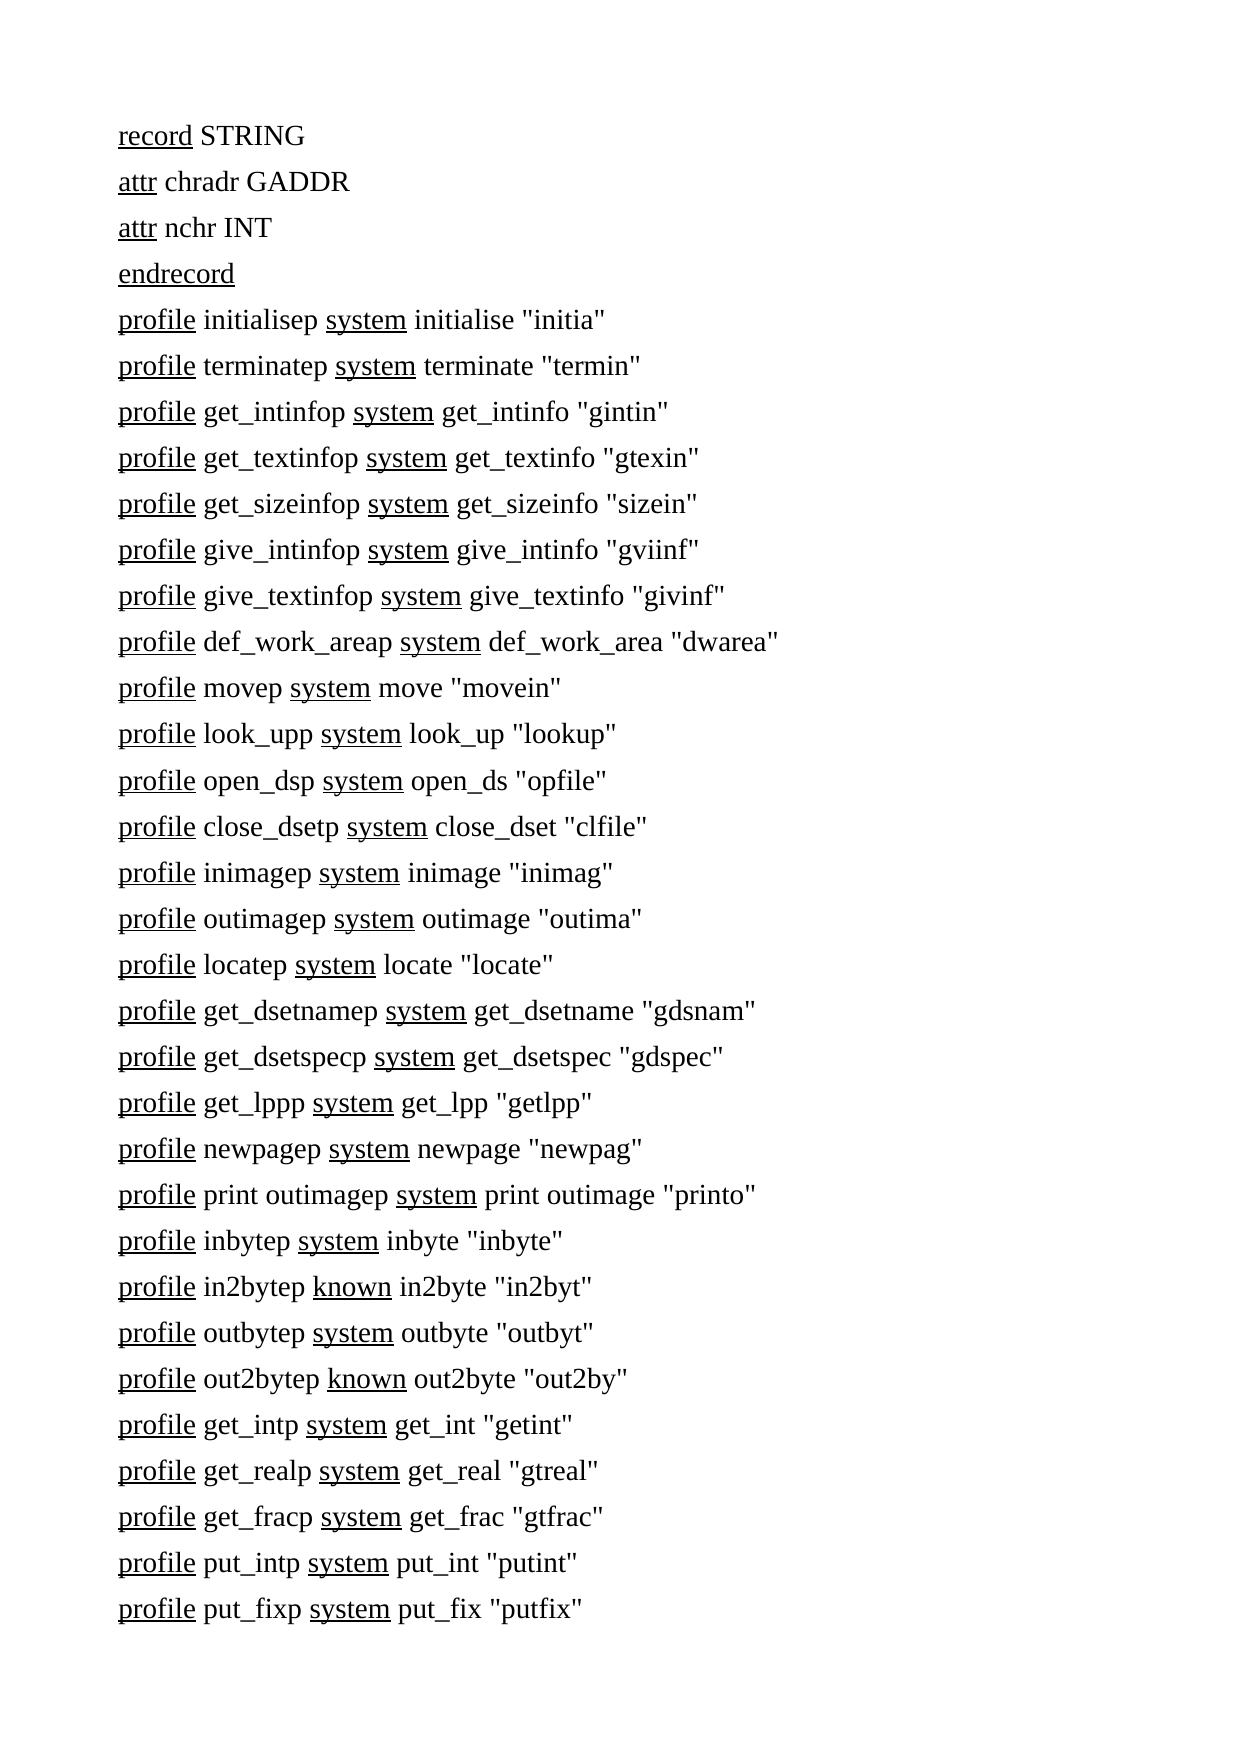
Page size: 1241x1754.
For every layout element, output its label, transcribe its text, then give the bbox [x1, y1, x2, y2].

text record STRING [118, 118, 1122, 152]
text profile put_fixp system put_fix "putfix" [118, 1591, 1122, 1625]
text profile locatep system locate "locate" [118, 947, 1122, 980]
text profile look_upp system look_up "lookup" [118, 717, 1122, 750]
text profile get_fracp system get_frac "gtfrac" [118, 1499, 1122, 1533]
text profile in2bytep known in2byte "in2byt" [118, 1269, 1122, 1303]
text profile movep system move "movein" [118, 671, 1122, 704]
text profile outimagep system outimage "outima" [118, 901, 1122, 934]
text profile open_dsp system open_ds "opfile" [118, 763, 1122, 796]
text profile terminatep system terminate "termin" [118, 348, 1122, 382]
text profile inbytep system inbyte "inbyte" [118, 1223, 1122, 1257]
text profile get_dsetnamep system get_dsetname "gdsnam" [118, 993, 1122, 1026]
text profile get_intp system get_int "getint" [118, 1407, 1122, 1441]
text profile out2bytep known out2byte "out2by" [118, 1361, 1122, 1395]
text profile get_realp system get_real "gtreal" [118, 1453, 1122, 1487]
text profile newpagep system newpage "newpag" [118, 1131, 1122, 1164]
text attr nchr INT [118, 210, 1122, 244]
text profile give_textinfop system give_textinfo "givinf" [118, 578, 1122, 612]
text endrecord [118, 256, 1122, 290]
text profile get_lppp system get_lpp "getlpp" [118, 1085, 1122, 1118]
text profile outbytep system outbyte "outbyt" [118, 1315, 1122, 1349]
text attr chradr GADDR [118, 164, 1122, 198]
text profile get_intinfop system get_intinfo "gintin" [118, 394, 1122, 428]
text profile close_dsetp system close_dset "clfile" [118, 809, 1122, 842]
text profile print outimagep system print outimage "printo" [118, 1177, 1122, 1211]
text profile get_sizeinfop system get_sizeinfo "sizein" [118, 486, 1122, 520]
text profile give_intinfop system give_intinfo "gviinf" [118, 532, 1122, 566]
text profile get_dsetspecp system get_dsetspec "gdspec" [118, 1039, 1122, 1072]
text profile get_textinfop system get_textinfo "gtexin" [118, 440, 1122, 474]
text profile def_work_areap system def_work_area "dwarea" [118, 624, 1122, 658]
text profile put_intp system put_int "putint" [118, 1545, 1122, 1579]
text profile inimagep system inimage "inimag" [118, 855, 1122, 888]
text profile initialisep system initialise "initia" [118, 302, 1122, 336]
